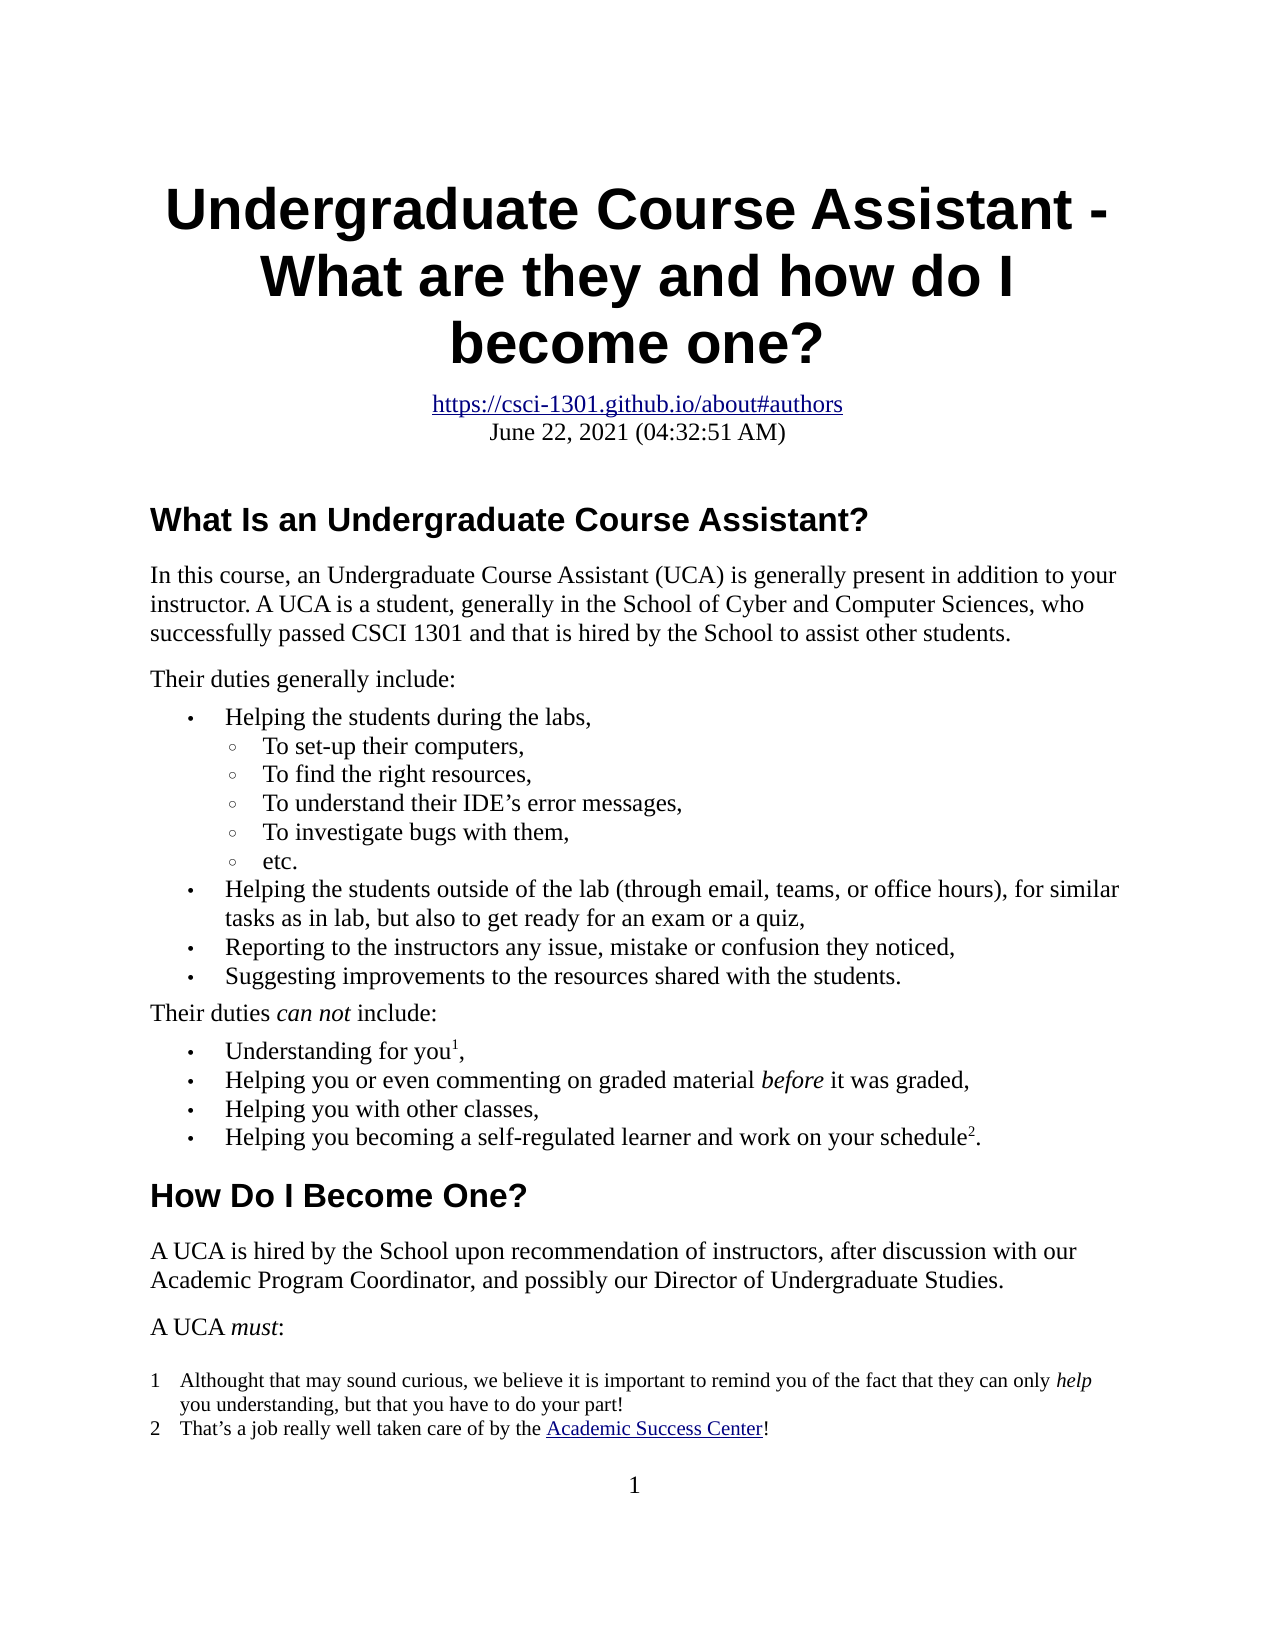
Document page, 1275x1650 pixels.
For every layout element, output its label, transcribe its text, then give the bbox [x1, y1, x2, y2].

list Suggesting improvements to the resources shared with the students. [187, 961, 1125, 989]
subtitle How Do I Become One? [150, 1176, 1125, 1215]
text Their duties can not include: [150, 998, 1125, 1027]
text https://csci-1301.github.io/about#authors [150, 389, 1125, 417]
list Helping the students outside of the lab (through email, teams, or office hours), for similar tasks as in lab, but also to get ready for an exam or a quiz, [187, 874, 1125, 932]
list Althought that may sound curious, we believe it is important to remind you of the fact that they can only help you understanding, but that you have to do your part! [150, 1368, 1125, 1416]
list To investigate bugs with them, [225, 817, 1125, 846]
title Undergraduate Course Assistant - What are they and how do I become one? [150, 175, 1125, 376]
list That’s a job really well taken care of by the Academic Success Center! [150, 1416, 1125, 1440]
text A UCA must: [150, 1312, 1125, 1340]
list Helping the students during the labs, [187, 702, 1125, 731]
list To understand their IDE’s error messages, [225, 788, 1125, 817]
list To find the right resources, [225, 759, 1125, 788]
list Helping you or even commenting on graded material before it was graded, [187, 1065, 1125, 1094]
text In this course, an Undergraduate Course Assistant (UCA) is generally present in addition to your instructor. A UCA is a student, generally in the School of Cyber and Computer Sciences, who successfully passed CSCI 1301 and that is hired by the School to assist other students. [150, 560, 1125, 646]
list etc. [225, 846, 1125, 874]
text Their duties generally include: [150, 664, 1125, 693]
text June 22, 2021 (04:32:51 AM) [150, 417, 1125, 446]
list Understanding for you, [187, 1036, 1125, 1065]
text A UCA is hired by the School upon recommendation of instructors, after discussion with our Academic Program Coordinator, and possibly our Director of Undergraduate Studies. [150, 1236, 1125, 1294]
list Reporting to the instructors any issue, mistake or confusion they noticed, [187, 932, 1125, 961]
list Helping you becoming a self-regulated learner and work on your schedule. [187, 1122, 1125, 1151]
list Helping you with other classes, [187, 1094, 1125, 1122]
list To set-up their computers, [225, 731, 1125, 759]
subtitle What Is an Undergraduate Course Assistant? [150, 500, 1125, 539]
